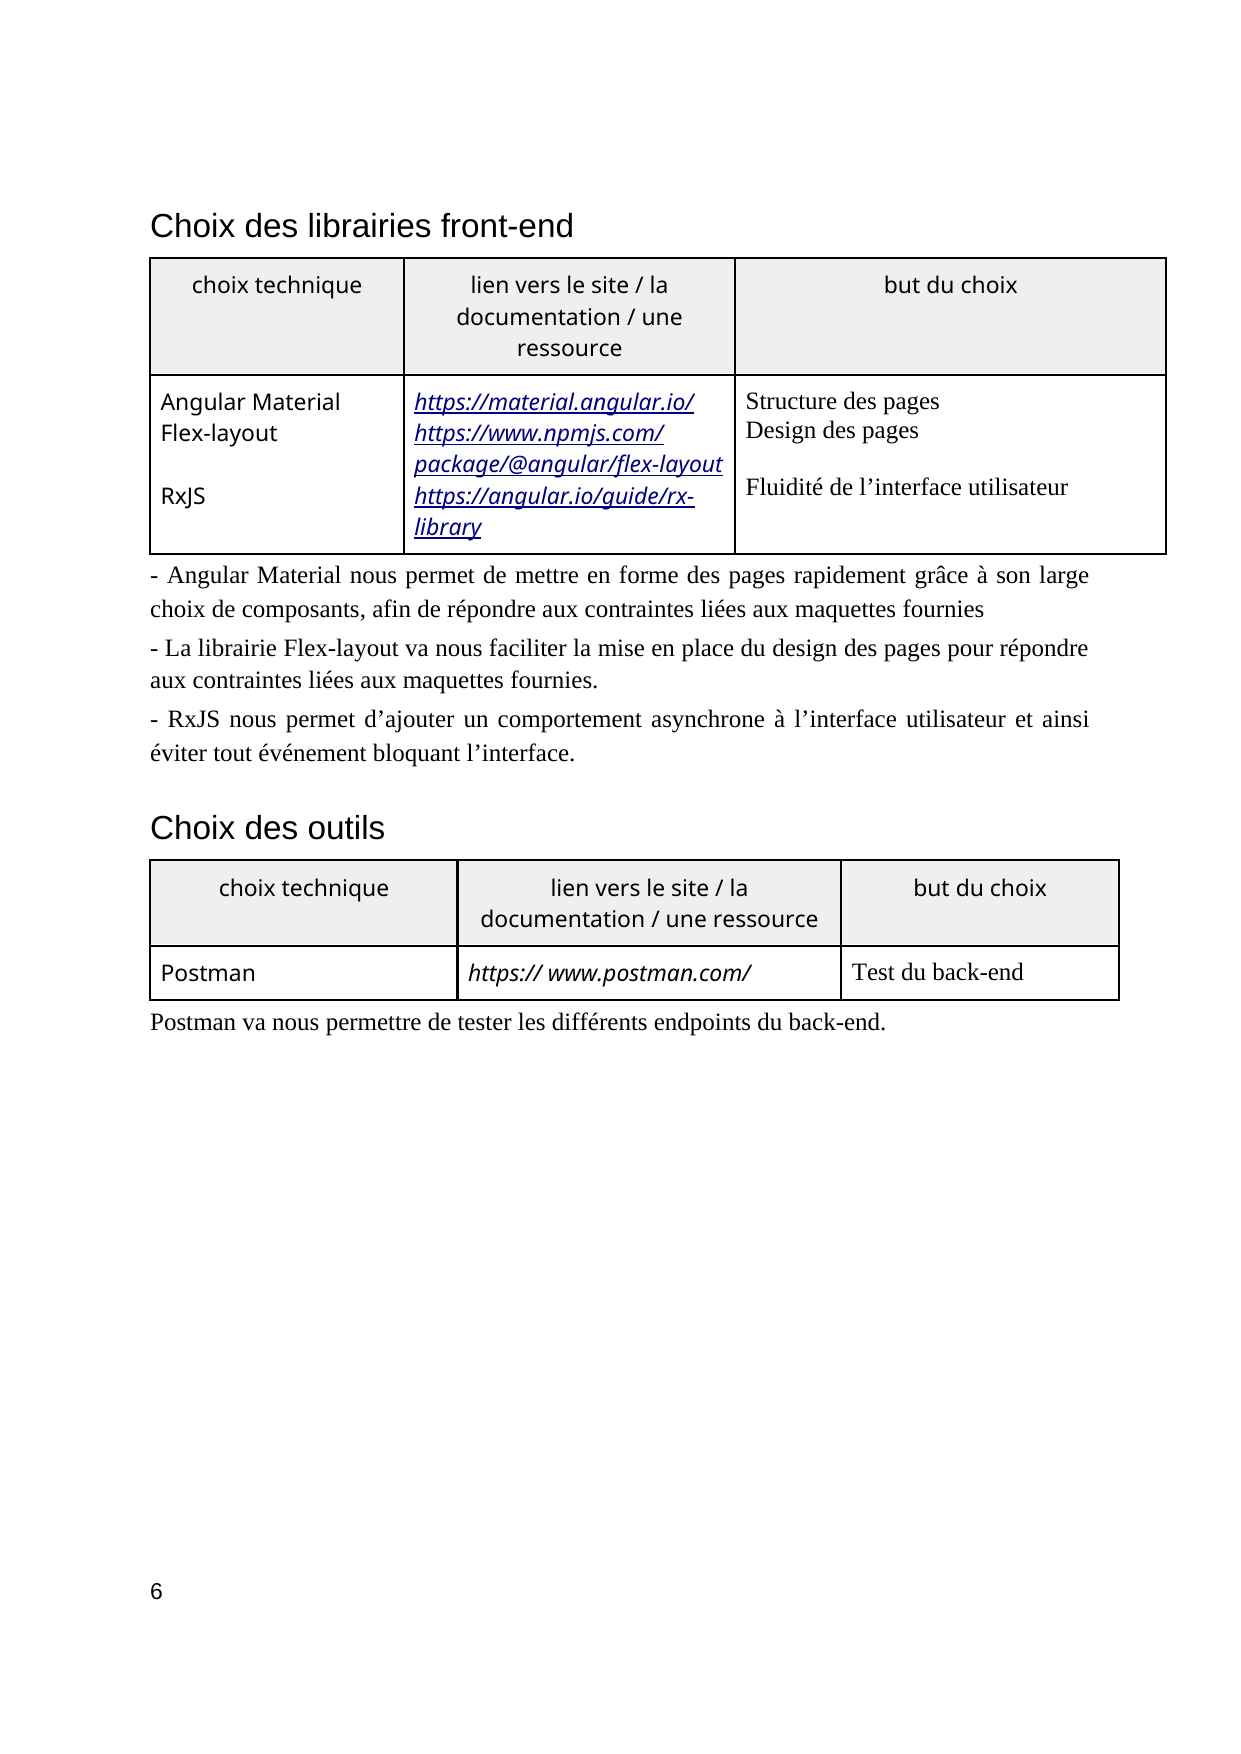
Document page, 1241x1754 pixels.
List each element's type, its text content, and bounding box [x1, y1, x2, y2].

table_cell Postman [151, 947, 456, 999]
subtitle Choix des outils [150, 808, 1090, 847]
table_header lien vers le site / la documentation / une ressource [405, 259, 734, 373]
text - RxJS nous permet d’ajouter un comportement asynchrone à l’interface utilisateur et ainsi éviter tout événement bloquant l’interface. [150, 704, 1090, 766]
table_header but du choix [736, 259, 1165, 373]
subtitle Choix des librairies front-end [150, 206, 1090, 244]
table_header choix technique [151, 861, 456, 944]
table_cell https://material.angular.io/ https://www.npmjs.com/package/@angular/flex-layout https://angular.io/guide/rx-library [405, 376, 734, 553]
table_cell Structure des pages Design des pages Fluidité de l’interface utilisateur [736, 376, 1165, 553]
text - Angular Material nous permet de mettre en forme des pages rapidement grâce à son large choix de composants, afin de répondre aux contraintes liées aux maquettes fournies [150, 561, 1090, 622]
text - La librairie Flex-layout va nous faciliter la mise en place du design des pages pour répondre aux contraintes liées aux maquettes fournies. [150, 633, 1090, 694]
text Postman va nous permettre de tester les différents endpoints du back-end. [150, 1007, 1090, 1035]
table_header choix technique [151, 259, 403, 373]
table_cell Angular Material Flex-layout RxJS [151, 376, 403, 553]
table_header lien vers le site / la documentation / une ressource [459, 861, 840, 944]
table_header but du choix [842, 861, 1118, 944]
table_cell Test du back-end [842, 947, 1118, 999]
table_cell https:// www.postman.com/ [459, 947, 840, 999]
